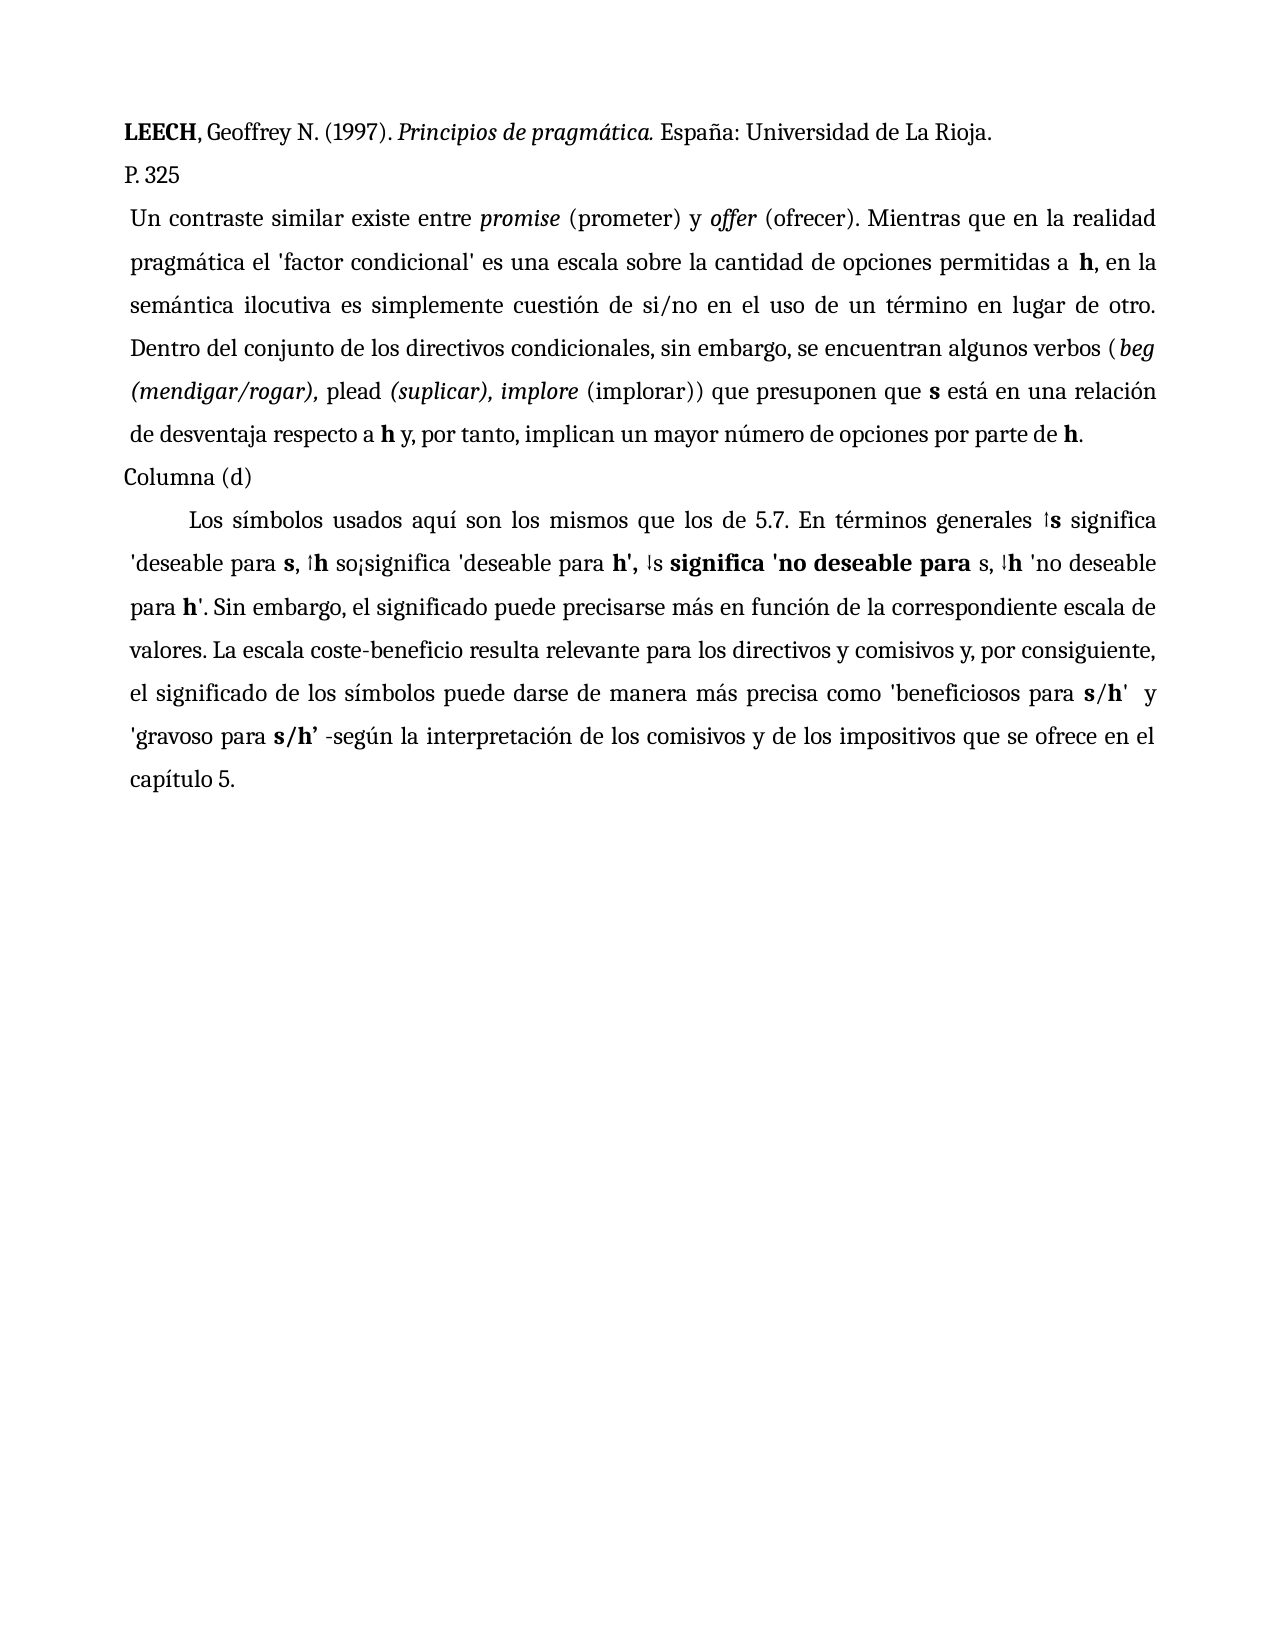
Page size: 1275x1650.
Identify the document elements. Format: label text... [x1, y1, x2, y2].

text LEECH, Geoffrey N. (1997). Principios de pragmática. España: Universidad de La Rioja. [124, 118, 1157, 147]
text Un contraste similar existe entre promise (prometer) y offer (ofrecer). Mientras que en la realidad pragmática el 'factor condicional' es una escala sobre la cantidad de opciones permitidas a h, en la semántica ilocutiva es simplemente cuestión de si/no en el uso de un término en lugar de otro. Dentro del conjunto de los directivos condicionales, sin embargo, se encuentran algunos verbos (beg (mendigar/rogar), plead (suplicar), implore (implorar)) que presuponen que s está en una relación de desventaja respecto a h y, por tanto, implican un mayor número de opciones por parte de h. [124, 204, 1157, 449]
text Los símbolos usados aquí son los mismos que los de 5.7. En términos generales ↑s significa 'deseable para s, ↑h so¡significa 'deseable para h', ↓s significa 'no deseable para s, ↓h 'no deseable para h'. Sin embargo, el significado puede precisarse más en función de la correspondiente escala de valores. La escala coste-beneficio resulta relevante para los directivos y comisivos y, por consiguiente, el significado de los símbolos puede darse de manera más precisa como 'beneficiosos para s/h' y 'gravoso para s/h’ -según la interpretación de los comisivos y de los impositivos que se ofrece en el capítulo 5. [124, 506, 1157, 794]
text Columna (d) [124, 463, 1157, 492]
text P. 325 [124, 161, 1157, 190]
